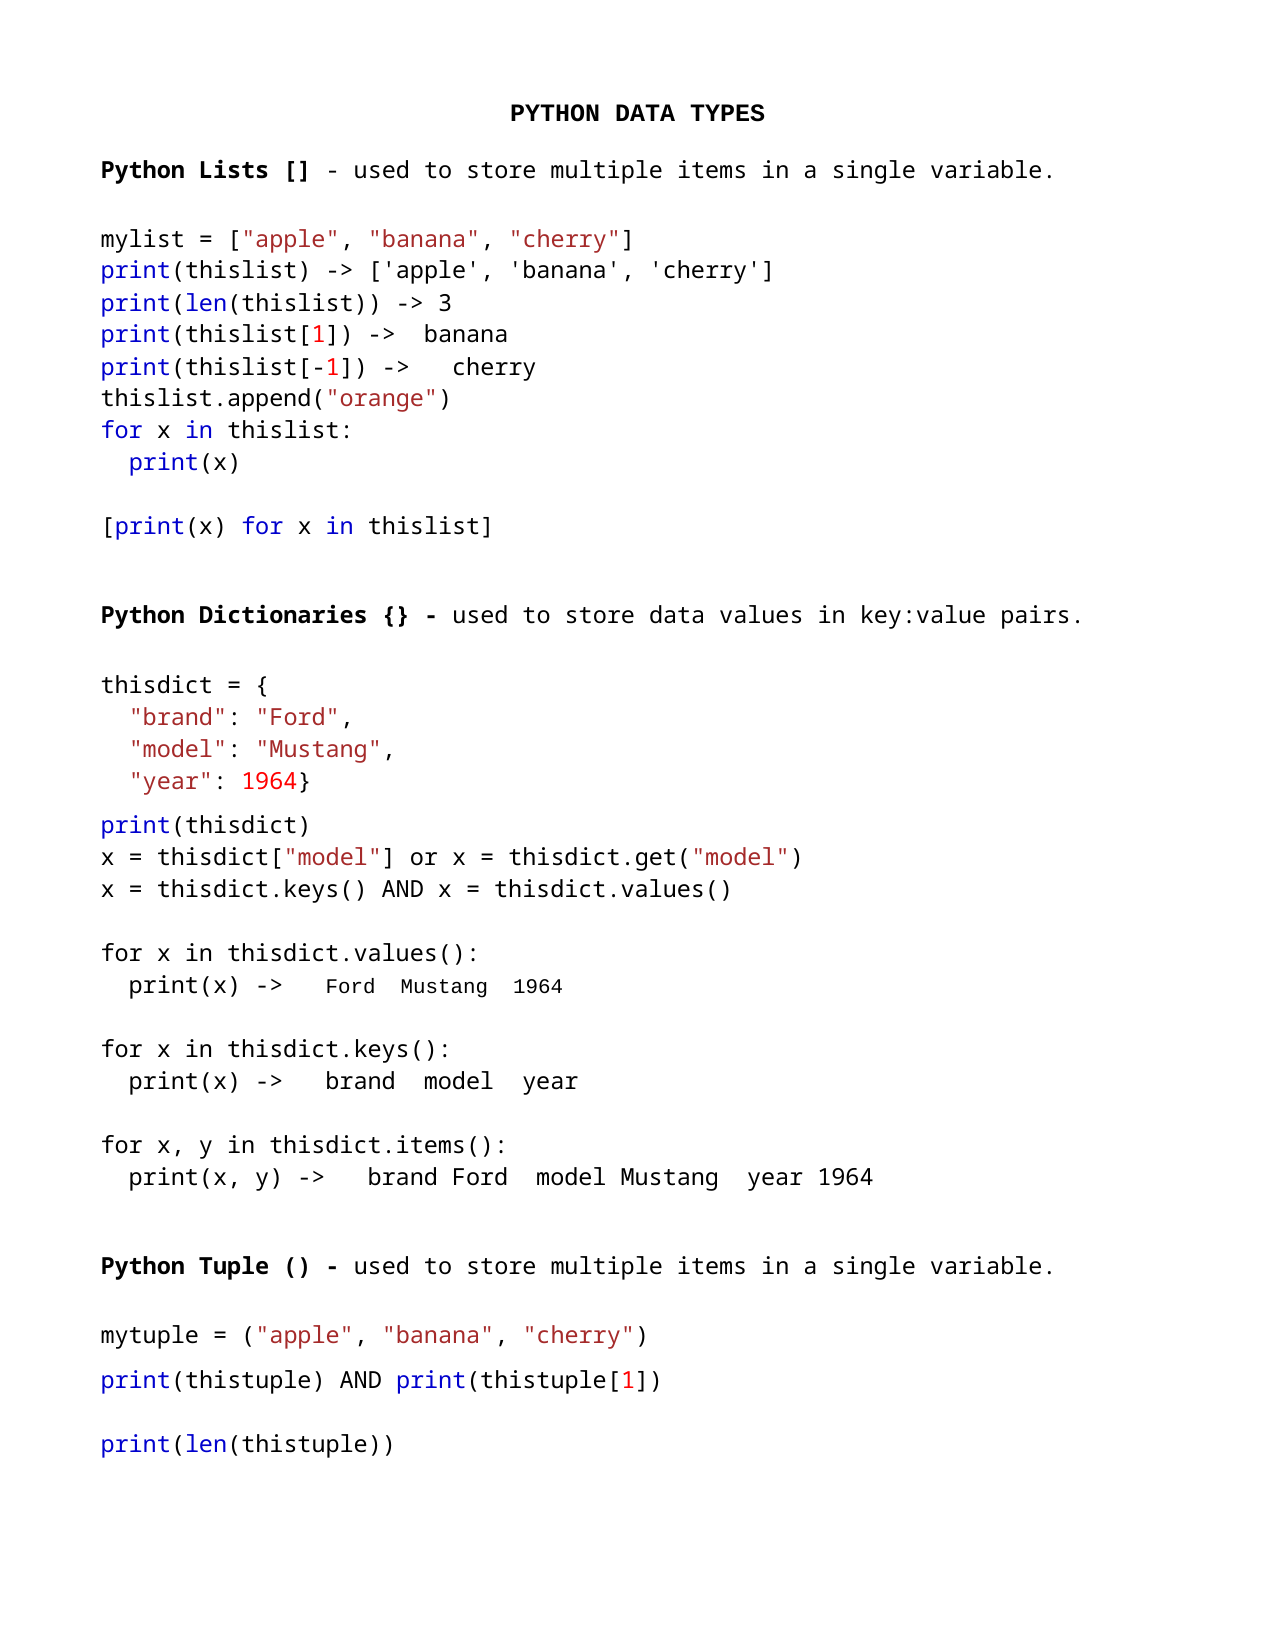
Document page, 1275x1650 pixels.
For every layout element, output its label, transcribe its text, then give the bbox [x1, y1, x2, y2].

subtitle Python Dictionaries {} - used to store data values in key:value pairs. [100, 599, 1174, 631]
text mylist = ["apple", "banana", "cherry"] [100, 222, 1174, 254]
text for x, y in thisdict.items(): [100, 1128, 1174, 1160]
text PYTHON DATA TYPES [100, 100, 1174, 129]
text print(thisdict) [100, 808, 1174, 841]
text print(x) -> Ford Mustang 1964 [100, 968, 1174, 1000]
text thislist.append("orange") for x in thislist: print(x) [100, 382, 1174, 478]
text print(x, y) -> brand Ford model Mustang year 1964 [100, 1160, 1174, 1192]
text x = thisdict.keys() AND x = thisdict.values() [100, 872, 1174, 904]
text print(x) -> brand model year [100, 1064, 1174, 1096]
text print(thislist) -> ['apple', 'banana', 'cherry'] print(len(thislist)) -> 3 [100, 254, 1174, 318]
subtitle mytuple = ("apple", "banana", "cherry") [100, 1319, 1174, 1351]
subtitle thisdict = { "brand": "Ford", "model": "Mustang", "year": 1964} [100, 668, 1174, 796]
text x = thisdict["model"] or x = thisdict.get("model") [100, 841, 1174, 872]
text for x in thisdict.keys(): [100, 1032, 1174, 1064]
text print(thislist[1]) -> banana print(thislist[-1]) -> cherry [100, 318, 1174, 382]
text for x in thisdict.values(): [100, 936, 1174, 968]
subtitle Python Lists [] - used to store multiple items in a single variable. [100, 154, 1174, 186]
text print(thistuple) AND print(thistuple[1]) [100, 1363, 1174, 1395]
text print(len(thistuple)) [100, 1395, 1174, 1459]
subtitle Python Tuple () - used to store multiple items in a single variable. [100, 1249, 1174, 1281]
text [print(x) for x in thislist] [100, 478, 1174, 542]
